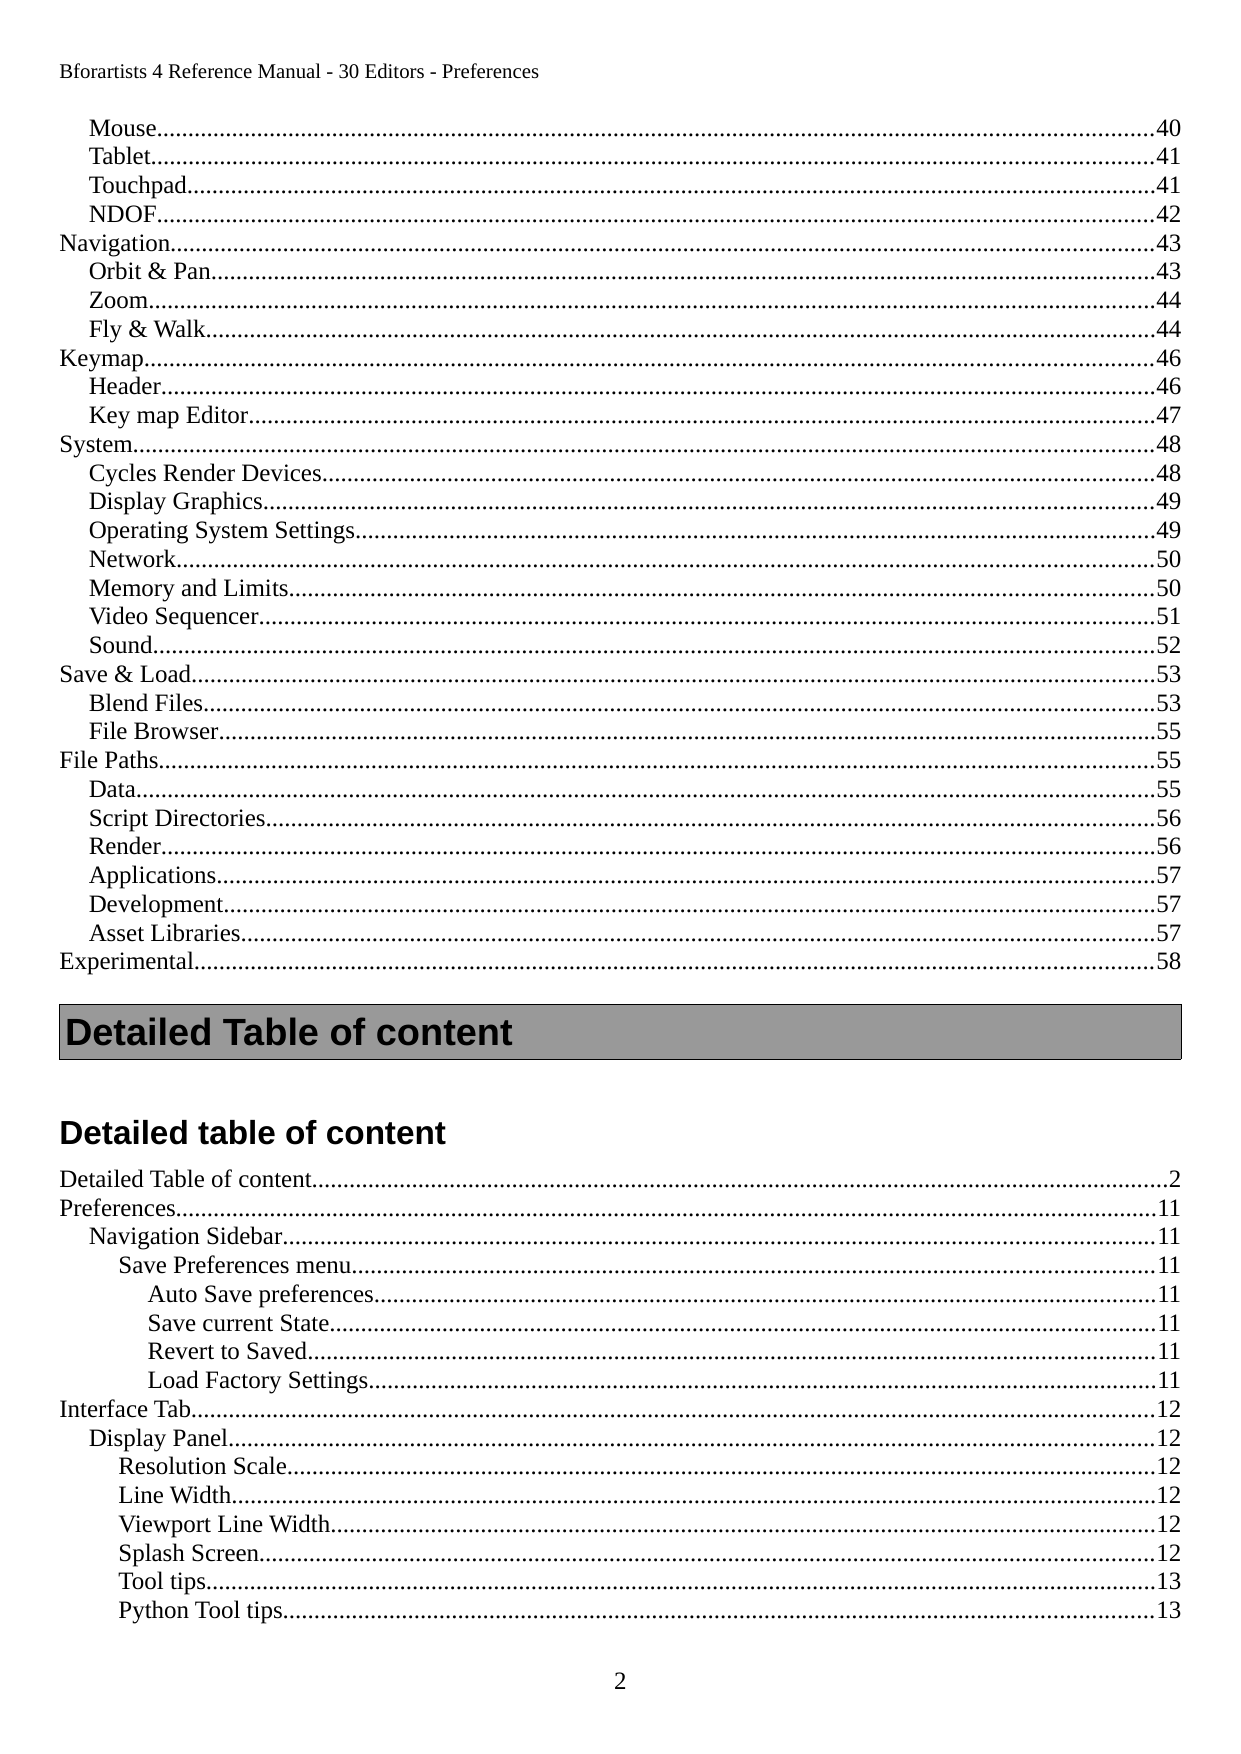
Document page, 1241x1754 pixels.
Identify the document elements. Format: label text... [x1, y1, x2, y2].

text Viewport Line Width 12 [118, 1509, 1181, 1538]
text Auto Save preferences 11 [147, 1279, 1181, 1308]
text Data 55 [88, 774, 1181, 803]
subtitle Detailed table of content [59, 1113, 1181, 1151]
text Asset Libraries 57 [88, 918, 1181, 946]
text File Paths 55 [59, 745, 1181, 774]
text Save current State 11 [147, 1308, 1181, 1336]
text Script Directories 56 [88, 803, 1181, 831]
text Python Tool tips 13 [118, 1595, 1181, 1624]
text Sound 52 [88, 630, 1181, 659]
text Keymap 46 [59, 343, 1181, 371]
text Navigation Sidebar 11 [88, 1221, 1181, 1250]
text Revert to Saved 11 [147, 1336, 1181, 1365]
text Network 50 [88, 544, 1181, 573]
text Operating System Settings 49 [88, 515, 1181, 544]
text Display Graphics 49 [88, 486, 1181, 515]
text Key map Editor 47 [88, 400, 1181, 429]
text Fly & Walk 44 [88, 314, 1181, 343]
text Save & Load 53 [59, 659, 1181, 688]
text NDOF 42 [88, 199, 1181, 228]
text Blend Files 53 [88, 688, 1181, 716]
text Interface Tab 12 [59, 1394, 1181, 1423]
text Tablet 41 [88, 141, 1181, 170]
text Detailed Table of content 2 [59, 1164, 1181, 1193]
text Development 57 [88, 889, 1181, 918]
table_header Detailed Table of content [60, 1005, 1181, 1059]
text Cycles Render Devices 48 [88, 458, 1181, 486]
text Orbit & Pan 43 [88, 256, 1181, 285]
text Tool tips 13 [118, 1566, 1181, 1595]
text Render 56 [88, 831, 1181, 860]
text File Browser 55 [88, 716, 1181, 745]
text Navigation 43 [59, 228, 1181, 256]
text Display Panel 12 [88, 1423, 1181, 1451]
text Applications 57 [88, 860, 1181, 889]
text Save Preferences menu 11 [118, 1250, 1181, 1279]
text Memory and Limits 50 [88, 573, 1181, 601]
text Mouse 40 [88, 113, 1181, 141]
text Video Sequencer 51 [88, 601, 1181, 630]
text Touchpad 41 [88, 170, 1181, 199]
text Line Width 12 [118, 1480, 1181, 1509]
text Experimental 58 [59, 946, 1181, 975]
text Splash Screen 12 [118, 1538, 1181, 1566]
text Resolution Scale 12 [118, 1451, 1181, 1480]
text System 48 [59, 429, 1181, 458]
text Preferences 11 [59, 1193, 1181, 1221]
text Load Factory Settings 11 [147, 1365, 1181, 1394]
text Zoom 44 [88, 285, 1181, 314]
text Header 46 [88, 371, 1181, 400]
